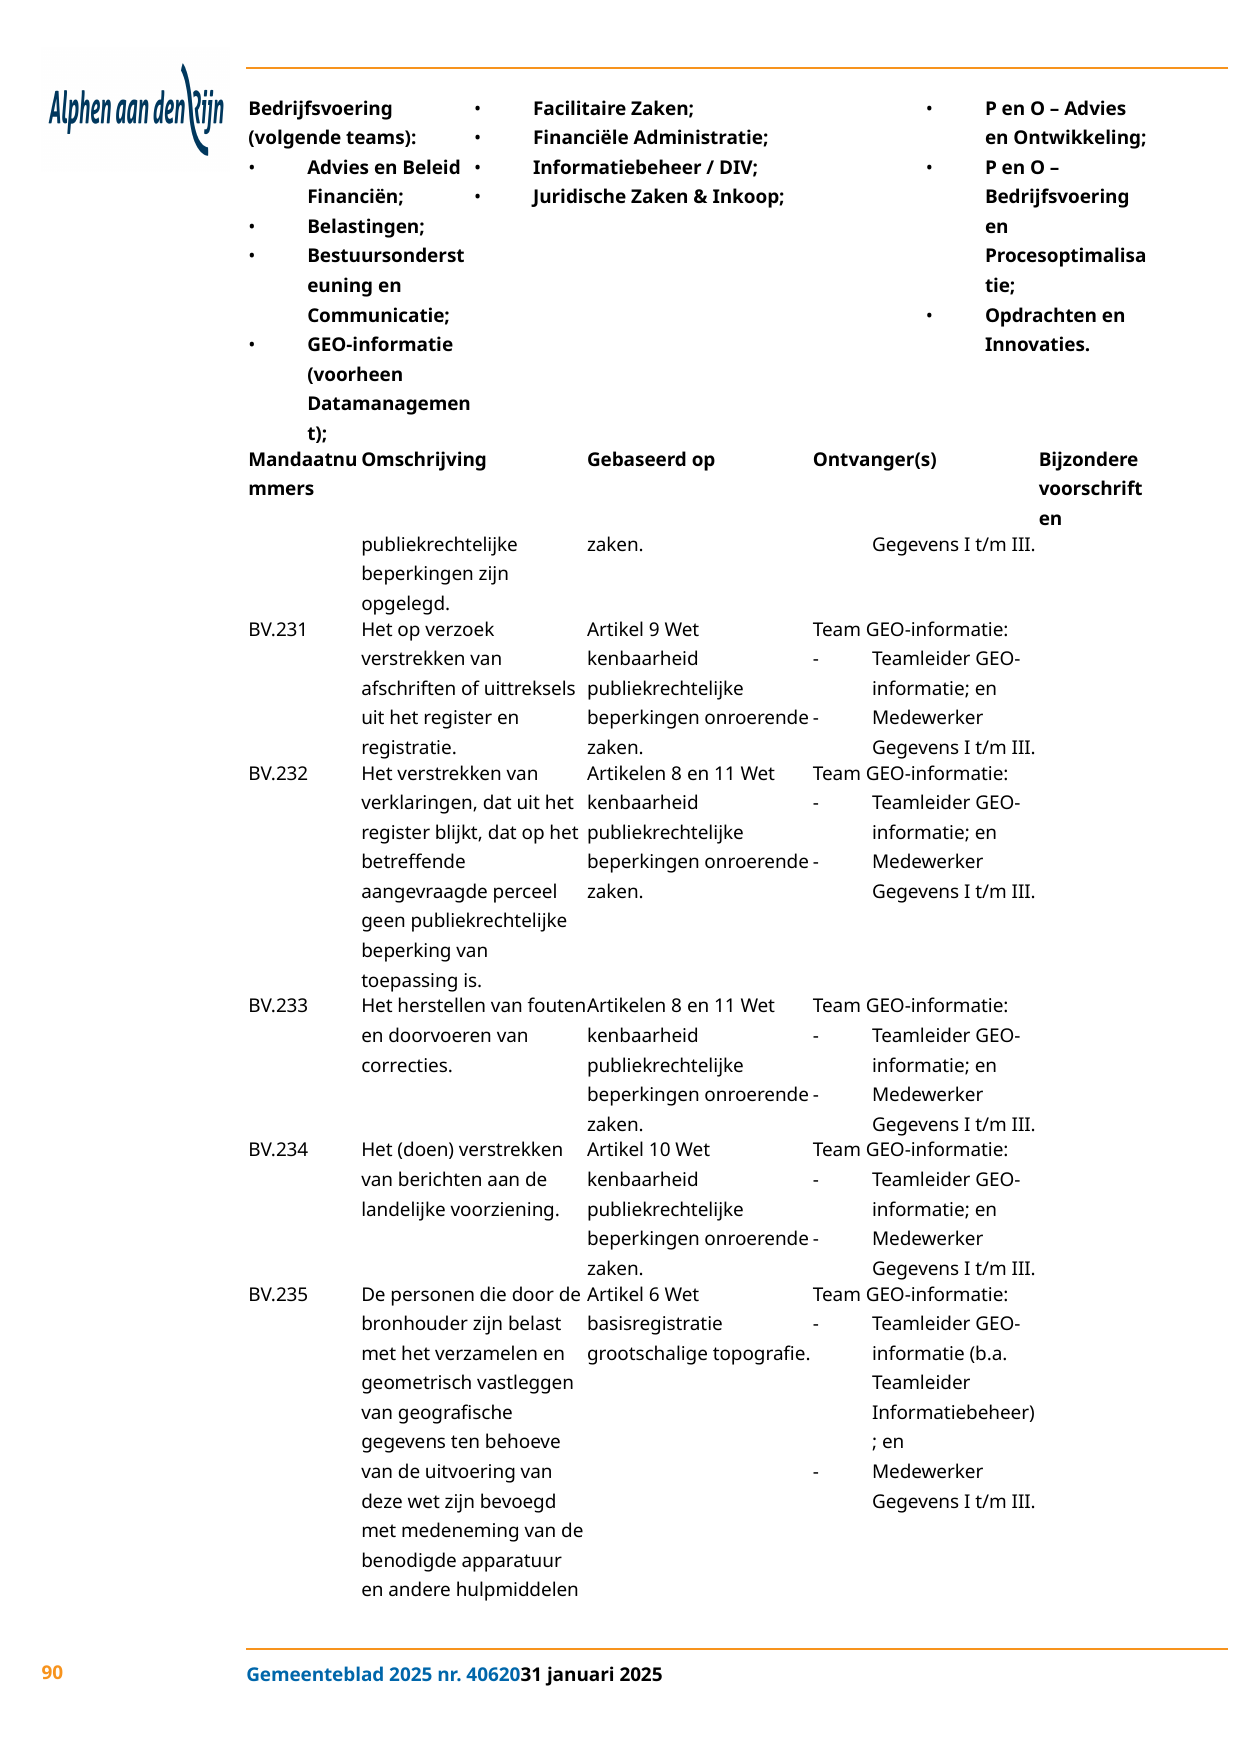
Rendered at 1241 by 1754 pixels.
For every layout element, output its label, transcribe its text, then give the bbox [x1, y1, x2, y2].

table_cell [1039, 1281, 1152, 1602]
table_cell Ontvanger(s) [813, 446, 1038, 531]
table_cell Team GEO-informatie: Teamleider GEO-informatie; en Medewerker Gegevens I t/m III. [813, 993, 1038, 1137]
table_cell Artikelen 8 en 11 Wet kenbaarheid publiekrechtelijke beperkingen onroerende zaken. [587, 760, 813, 993]
table_cell Artikel 9 Wet kenbaarheid publiekrechtelijke beperkingen onroerende zaken. [587, 616, 813, 760]
table_cell BV.235 [248, 1281, 361, 1602]
table_cell Team GEO-informatie: Teamleider GEO-informatie (b.a. Teamleider Informatiebeheer); en Medewerker Gegevens I t/m III. [813, 1281, 1038, 1602]
table_cell Team GEO-informatie: Teamleider GEO-informatie; en Medewerker Gegevens I t/m III. [813, 616, 1038, 760]
table_cell Het herstellen van fouten en doorvoeren van correcties. [361, 993, 587, 1137]
table_cell Team GEO-informatie: Teamleider GEO-informatie; en Medewerker Gegevens I t/m III. [813, 760, 1038, 993]
table_header Bedrijfsvoering (volgende teams): Advies en Beleid Financiën; Belastingen; Bestuursondersteuning en Communicatie; GEO-informatie (voorheen Datamanagement); [248, 95, 474, 446]
table_cell Het (doen) verstrekken van berichten aan de landelijke voorziening. [361, 1137, 587, 1281]
table_cell Het op verzoek verstrekken van afschriften of uittreksels uit het register en registratie. [361, 616, 587, 760]
table_cell Het verstrekken van verklaringen, dat uit het register blijkt, dat op het betreffende aangevraagde perceel geen publiekrechtelijke beperking van toepassing is. [361, 760, 587, 993]
table_cell [248, 531, 361, 616]
table_cell De personen die door de bronhouder zijn belast met het verzamelen en geometrisch vastleggen van geografische gegevens ten behoeve van de uitvoering van deze wet zijn bevoegd met medeneming van de benodigde apparatuur en andere hulpmiddelen [361, 1281, 587, 1602]
table_cell Artikel 10 Wet kenbaarheid publiekrechtelijke beperkingen onroerende zaken. [587, 1137, 813, 1281]
table_cell Mandaatnummers [248, 446, 361, 531]
table_cell Omschrijving [361, 446, 587, 531]
table_cell [1039, 616, 1152, 760]
table_cell Team GEO-informatie: Teamleider GEO-informatie; en Medewerker Gegevens I t/m III. [813, 1137, 1038, 1281]
table_cell BV.233 [248, 993, 361, 1137]
table_cell BV.234 [248, 1137, 361, 1281]
table_cell Artikel 6 Wet basisregistratie grootschalige topografie. [587, 1281, 813, 1602]
table_header P en O – Advies en Ontwikkeling; P en O – Bedrijfsvoering en Procesoptimalisatie; Opdrachten en Innovaties. [926, 95, 1152, 446]
table_cell publiekrechtelijke beperkingen zijn opgelegd. [361, 531, 587, 616]
table_cell [1039, 1137, 1152, 1281]
picture [41, 47, 231, 172]
table_cell BV.232 [248, 760, 361, 993]
table_cell [1039, 760, 1152, 993]
table_header Facilitaire Zaken; Financiële Administratie; Informatiebeheer / DIV; Juridische Zaken & Inkoop; [474, 95, 926, 446]
table_cell zaken. [587, 531, 813, 616]
table_cell [1039, 531, 1152, 616]
table_cell Artikelen 8 en 11 Wet kenbaarheid publiekrechtelijke beperkingen onroerende zaken. [587, 993, 813, 1137]
table_cell Gebaseerd op [587, 446, 813, 531]
table_cell BV.231 [248, 616, 361, 760]
table_cell [1039, 993, 1152, 1137]
table_cell Bijzondere voorschriften [1039, 446, 1152, 531]
table_cell Gegevens I t/m III. [813, 531, 1038, 616]
